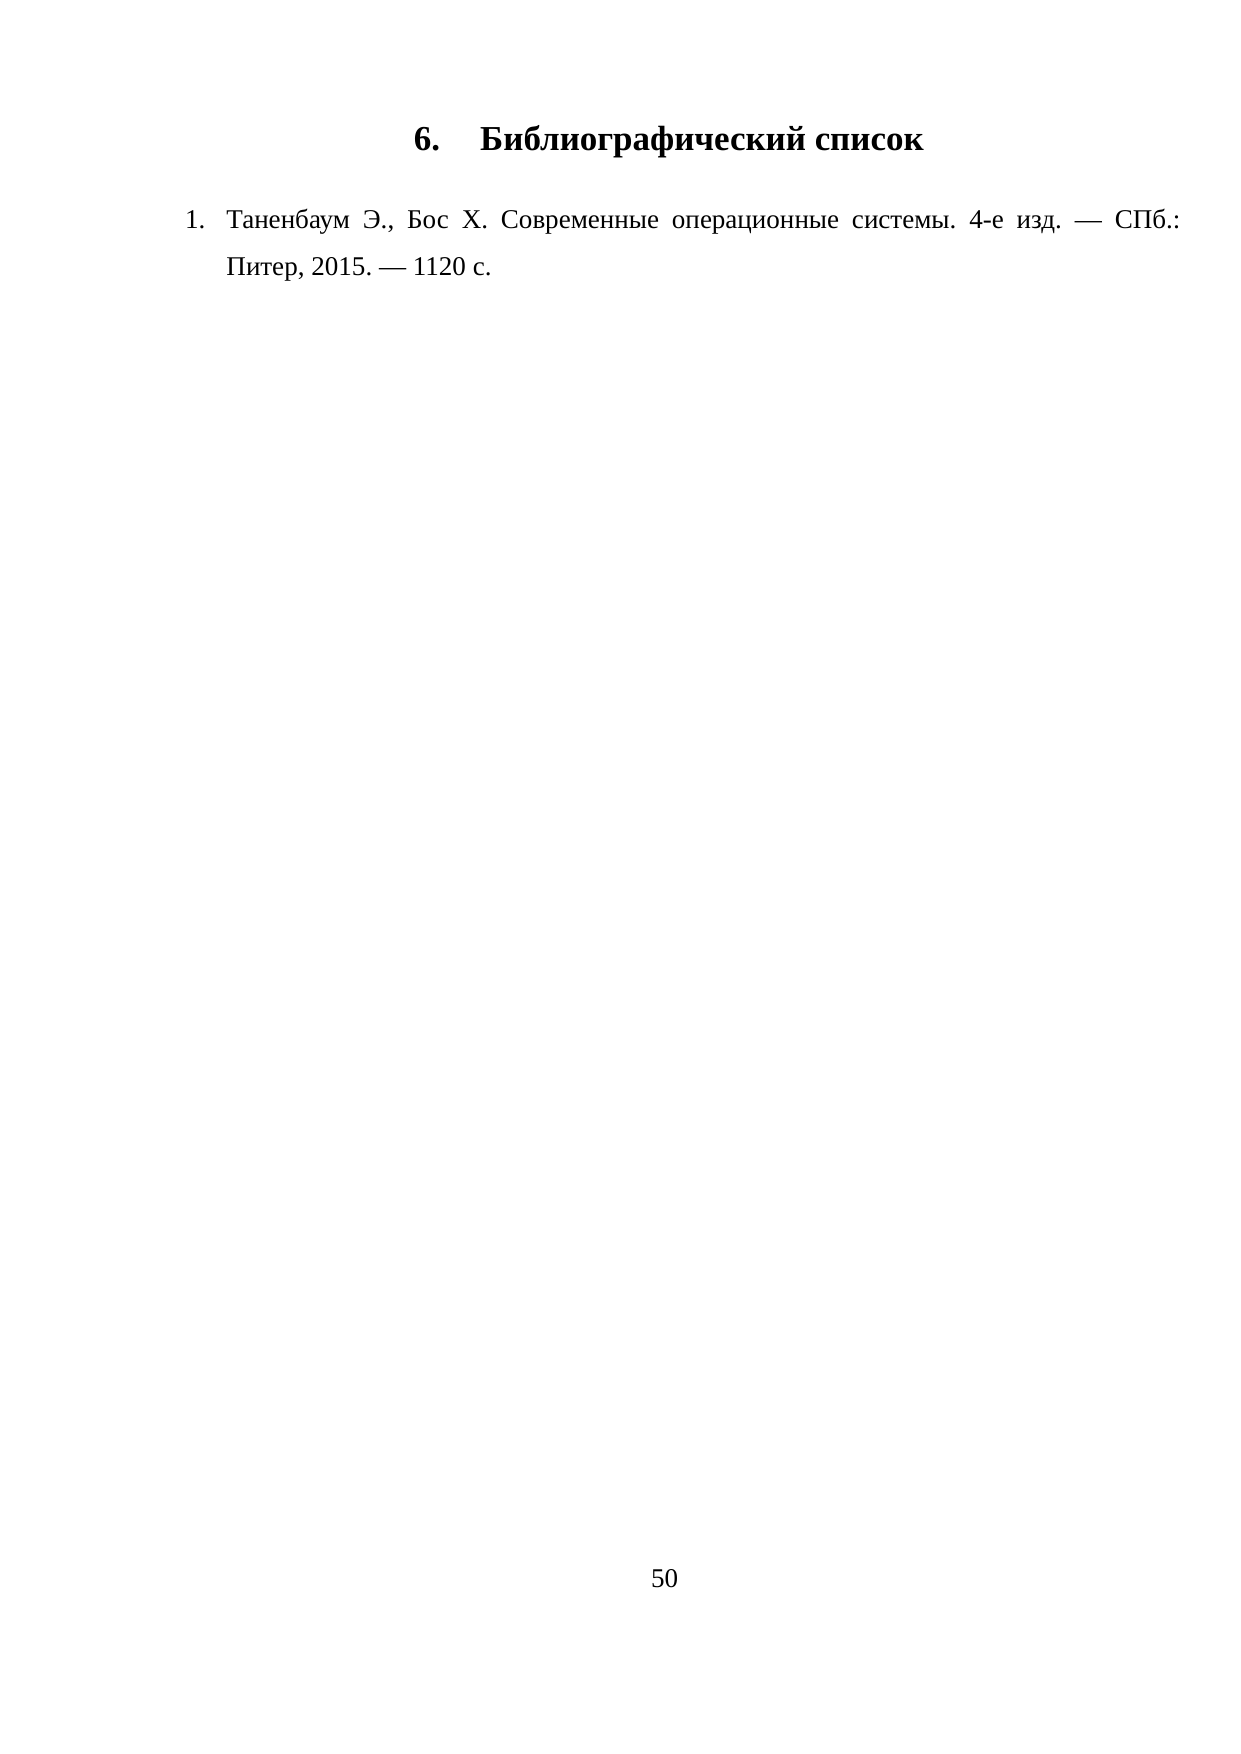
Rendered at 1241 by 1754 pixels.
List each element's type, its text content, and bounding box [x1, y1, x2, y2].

list Таненбаум Э., Бос Х. Современные операционные системы. 4-е изд. — СПб.: Питер, 2015. — 1120 с. [185, 203, 1181, 281]
subtitle Библиографический список [148, 118, 1181, 158]
